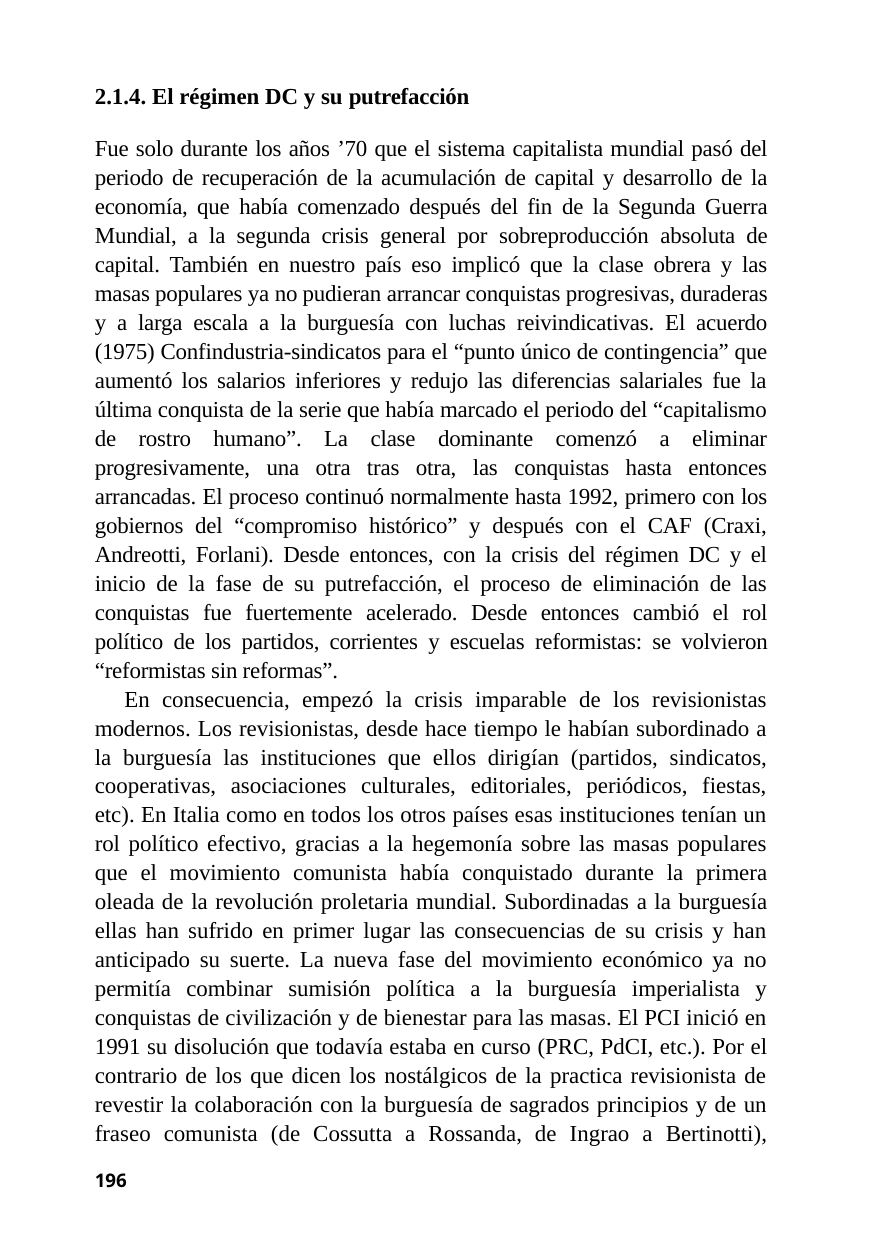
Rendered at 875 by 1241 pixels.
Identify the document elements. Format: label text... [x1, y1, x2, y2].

text En consecuencia, empezó la crisis imparable de los revisionistas modernos. Los revisionistas, desde hace tiempo le habían subordinado a la burguesía las instituciones que ellos dirigían (partidos, sindicatos, cooperativas, asociaciones culturales, editoriales, periódicos, fiestas, etc). En Italia como en todos los otros países esas instituciones tenían un rol político efectivo, gracias a la hegemonía sobre las masas populares que el movimiento comunista había conquistado durante la primera oleada de la revolución proletaria mundial. Subordinadas a la burguesía ellas han sufrido en primer lugar las consecuencias de su crisis y han anticipado su suerte. La nueva fase del movimiento económico ya no permitía combinar sumisión política a la burguesía imperialista y conquistas de civilización y de bienestar para las masas. El PCI inició en 1991 su disolución que todavía estaba en curso (PRC, PdCI, etc.). Por el contrario de los que dicen los nostálgicos de la practica revisionista de revestir la colaboración con la burguesía de sagrados principios y de un fraseo comunista (de Cossutta a Rossanda, de Ingrao a Bertinotti), [94, 686, 768, 1146]
text 2.1.4. El régimen DC y su putrefacción [94, 83, 768, 109]
text Fue solo durante los años ’70 que el sistema capitalista mundial pasó del periodo de recuperación de la acumulación de capital y desarrollo de la economía, que había comenzado después del fin de la Segunda Guerra Mundial, a la segunda crisis general por sobreproducción absoluta de capital. También en nuestro país eso implicó que la clase obrera y las masas populares ya no pudieran arrancar conquistas progresivas, duraderas y a larga escala a la burguesía con luchas reivindicativas. El acuerdo (1975) Confindustria-sindicatos para el “punto único de contingencia” que aumentó los salarios inferiores y redujo las diferencias salariales fue la última conquista de la serie que había marcado el periodo del “capitalismo de rostro humano”. La clase dominante comenzó a eliminar progresivamente, una otra tras otra, las conquistas hasta entonces arrancadas. El proceso continuó normalmente hasta 1992, primero con los gobiernos del “compromiso histórico” y después con el CAF (Craxi, Andreotti, Forlani). Desde entonces, con la crisis del régimen DC y el inicio de la fase de su putrefacción, el proceso de eliminación de las conquistas fue fuertemente acelerado. Desde entonces cambió el rol político de los partidos, corrientes y escuelas reformistas: se volvieron “reformistas sin reformas”. [94, 135, 768, 683]
